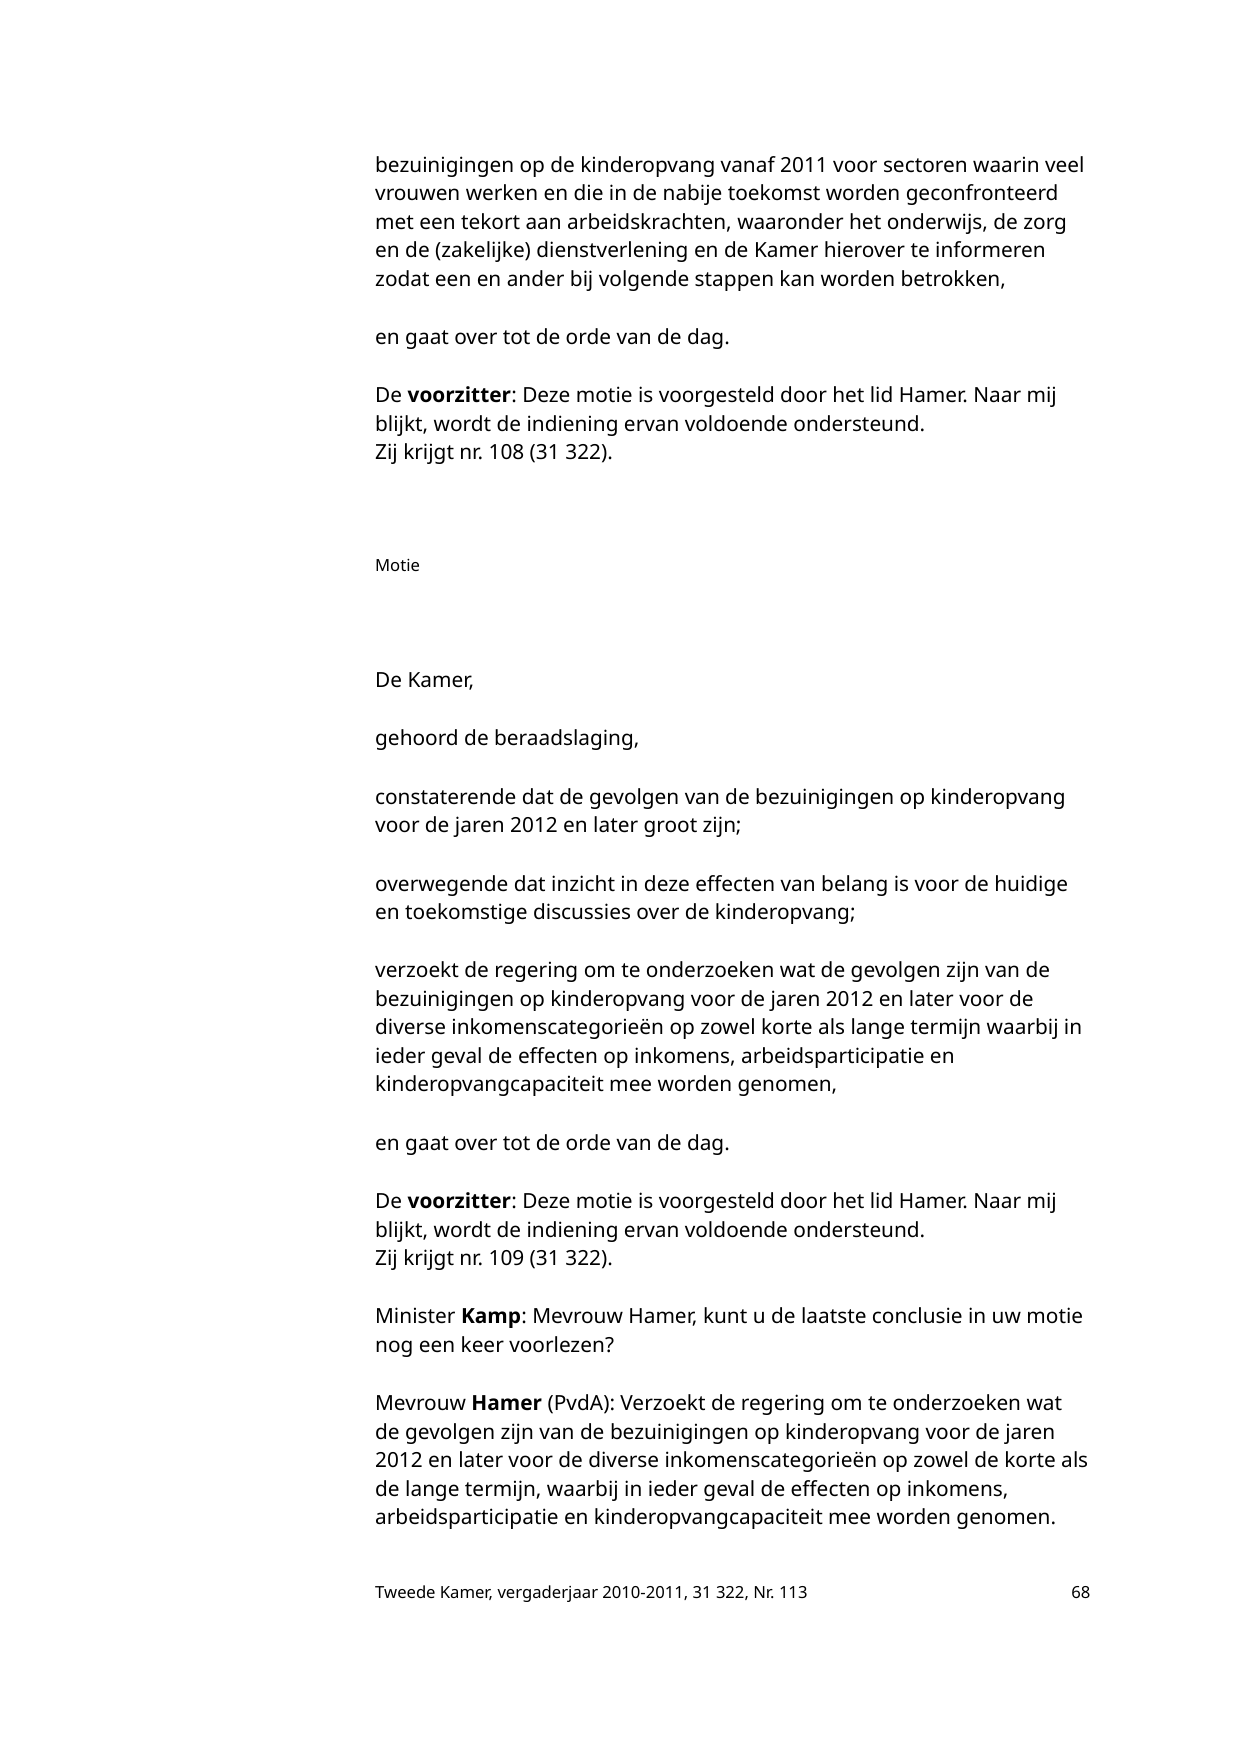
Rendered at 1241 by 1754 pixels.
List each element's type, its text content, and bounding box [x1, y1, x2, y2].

text Mevrouw Hamer (PvdA): Verzoekt de regering om te onderzoeken wat de gevolgen zijn van de bezuinigingen op kinderopvang voor de jaren 2012 en later voor de diverse inkomenscategorieën op zowel de korte als de lange termijn, waarbij in ieder geval de effecten op inkomens, arbeidsparticipatie en kinderopvangcapaciteit mee worden genomen. [375, 1388, 1090, 1531]
text Zij krijgt nr. 108 (31 322). [375, 437, 1090, 466]
text Zij krijgt nr. 109 (31 322). [375, 1243, 1090, 1272]
text De voorzitter: Deze motie is voorgesteld door het lid Hamer. Naar mij blijkt, wordt de indiening ervan voldoende ondersteund. [375, 1186, 1090, 1243]
text en gaat over tot de orde van de dag. [375, 1128, 1090, 1156]
table_header Motie [375, 554, 1090, 607]
text en gaat over tot de orde van de dag. [375, 322, 1090, 351]
text De voorzitter: Deze motie is voorgesteld door het lid Hamer. Naar mij blijkt, wordt de indiening ervan voldoende ondersteund. [375, 381, 1090, 437]
text constaterende dat de gevolgen van de bezuinigingen op kinderopvang voor de jaren 2012 en later groot zijn; [375, 782, 1090, 839]
text Minister Kamp: Mevrouw Hamer, kunt u de laatste conclusie in uw motie nog een keer voorlezen? [375, 1302, 1090, 1358]
text gehoord de beraadslaging, [375, 723, 1090, 752]
text overwegende dat inzicht in deze effecten van belang is voor de huidige en toekomstige discussies over de kinderopvang; [375, 869, 1090, 926]
text bezuinigingen op de kinderopvang vanaf 2011 voor sectoren waarin veel vrouwen werken en die in de nabije toekomst worden geconfronteerd met een tekort aan arbeidskrachten, waaronder het onderwijs, de zorg en de (zakelijke) dienstverlening en de Kamer hierover te informeren zodat een en ander bij volgende stappen kan worden betrokken, [375, 150, 1090, 292]
text De Kamer, [375, 665, 1090, 693]
text verzoekt de regering om te onderzoeken wat de gevolgen zijn van de bezuinigingen op kinderopvang voor de jaren 2012 en later voor de diverse inkomenscategorieën op zowel korte als lange termijn waarbij in ieder geval de effecten op inkomens, arbeidsparticipatie en kinderopvangcapaciteit mee worden genomen, [375, 956, 1090, 1098]
